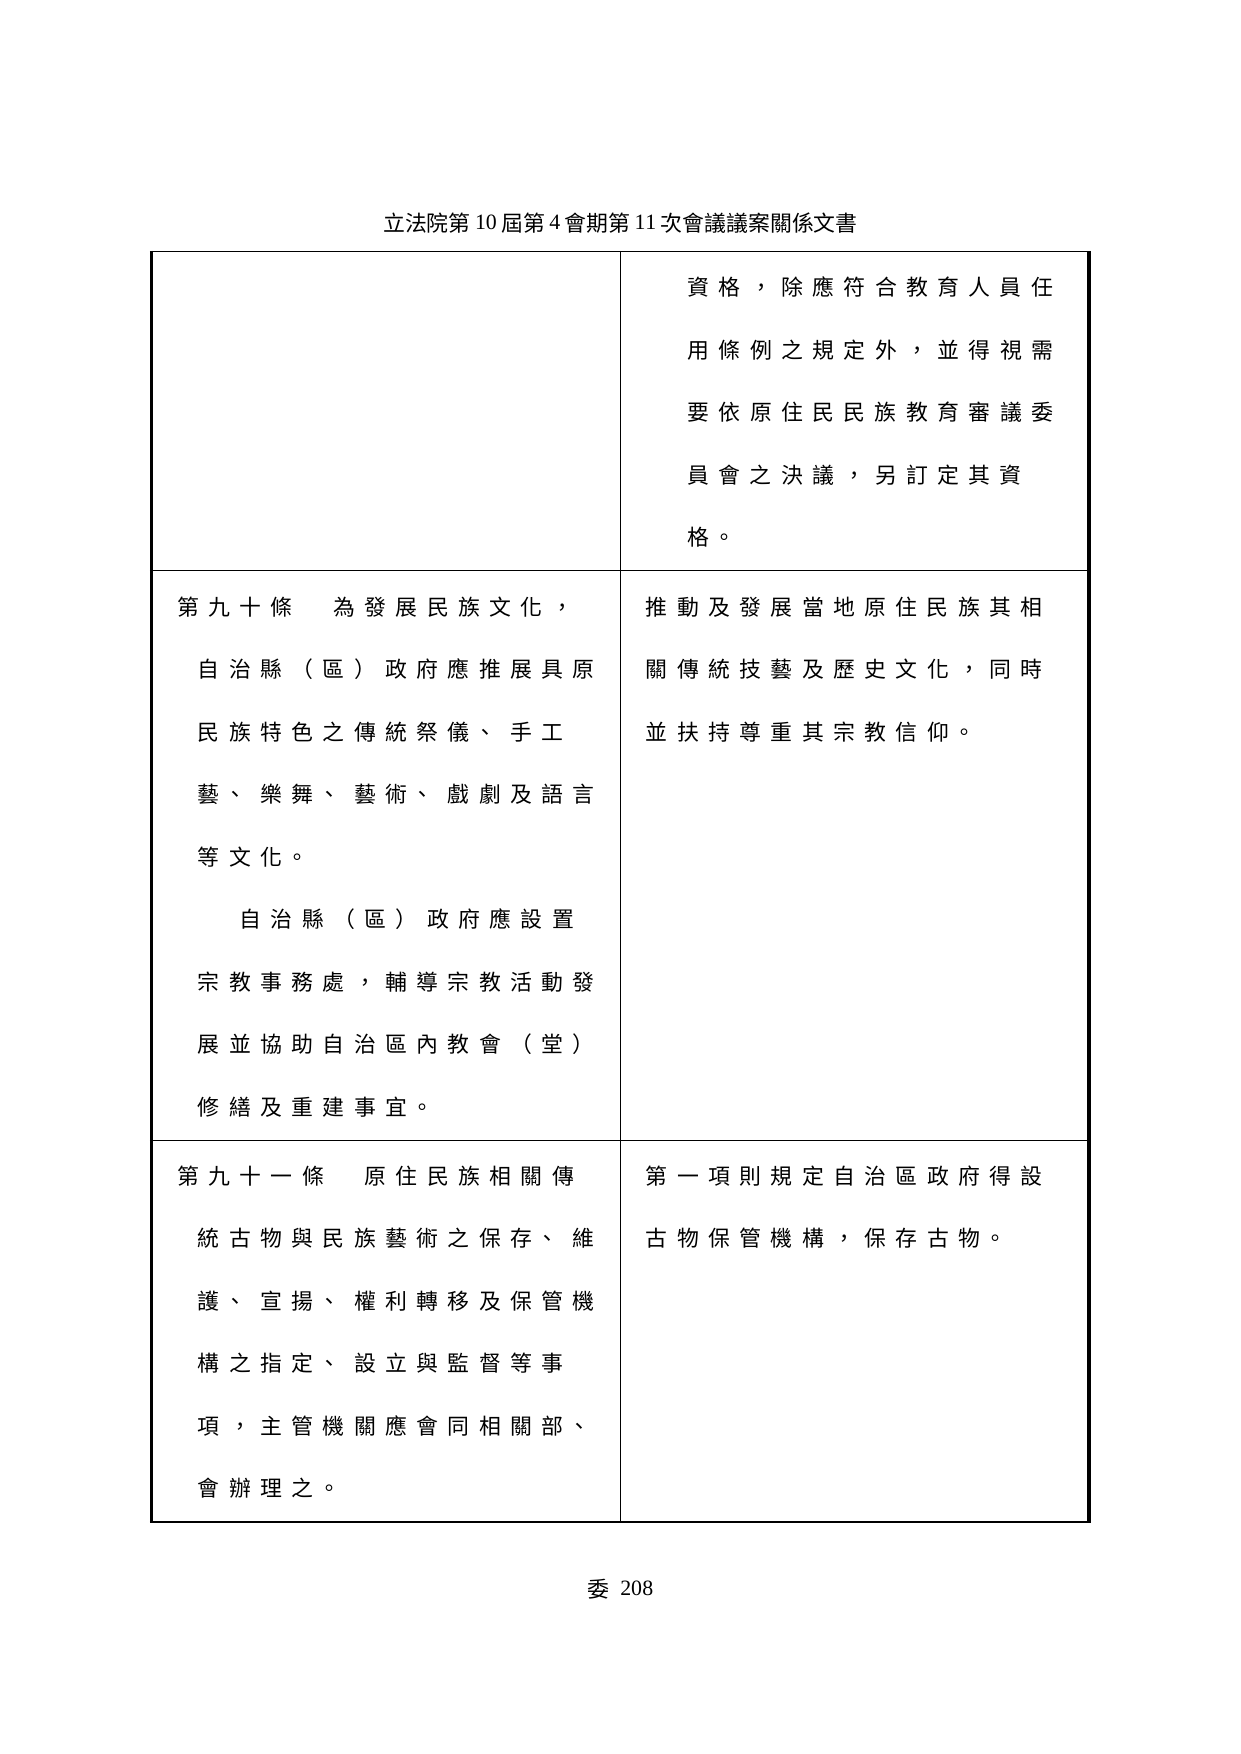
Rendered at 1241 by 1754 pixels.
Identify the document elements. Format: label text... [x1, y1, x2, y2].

table_cell 推動及發展當地原住民族其相關傳統技藝及歷史文化，同時並扶持尊重其宗教信仰。 [621, 571, 1087, 1139]
table_cell 資格，除應符合教育人員任用條例之規定外，並得視需要依原住民民族教育審議委員會之決議，另訂定其資格。 [621, 252, 1087, 570]
table_cell 第一項則規定自治區政府得設古物保管機構，保存古物。 [621, 1141, 1087, 1521]
table_cell 第九十一條 原住民族相關傳統古物與民族藝術之保存、維護、宣揚、權利轉移及保管機構之指定、設立與監督等事項，主管機關應會同相關部、會辦理之。 [153, 1141, 620, 1521]
table_cell 第九十條 為發展民族文化，自治縣（區）政府應推展具原民族特色之傳統祭儀、手工藝、樂舞、藝術、戲劇及語言等文化。 自治縣（區）政府應設置宗教事務處，輔導宗教活動發展並協助自治區內教會（堂）修繕及重建事宜。 [153, 571, 620, 1139]
table_cell [153, 252, 620, 570]
